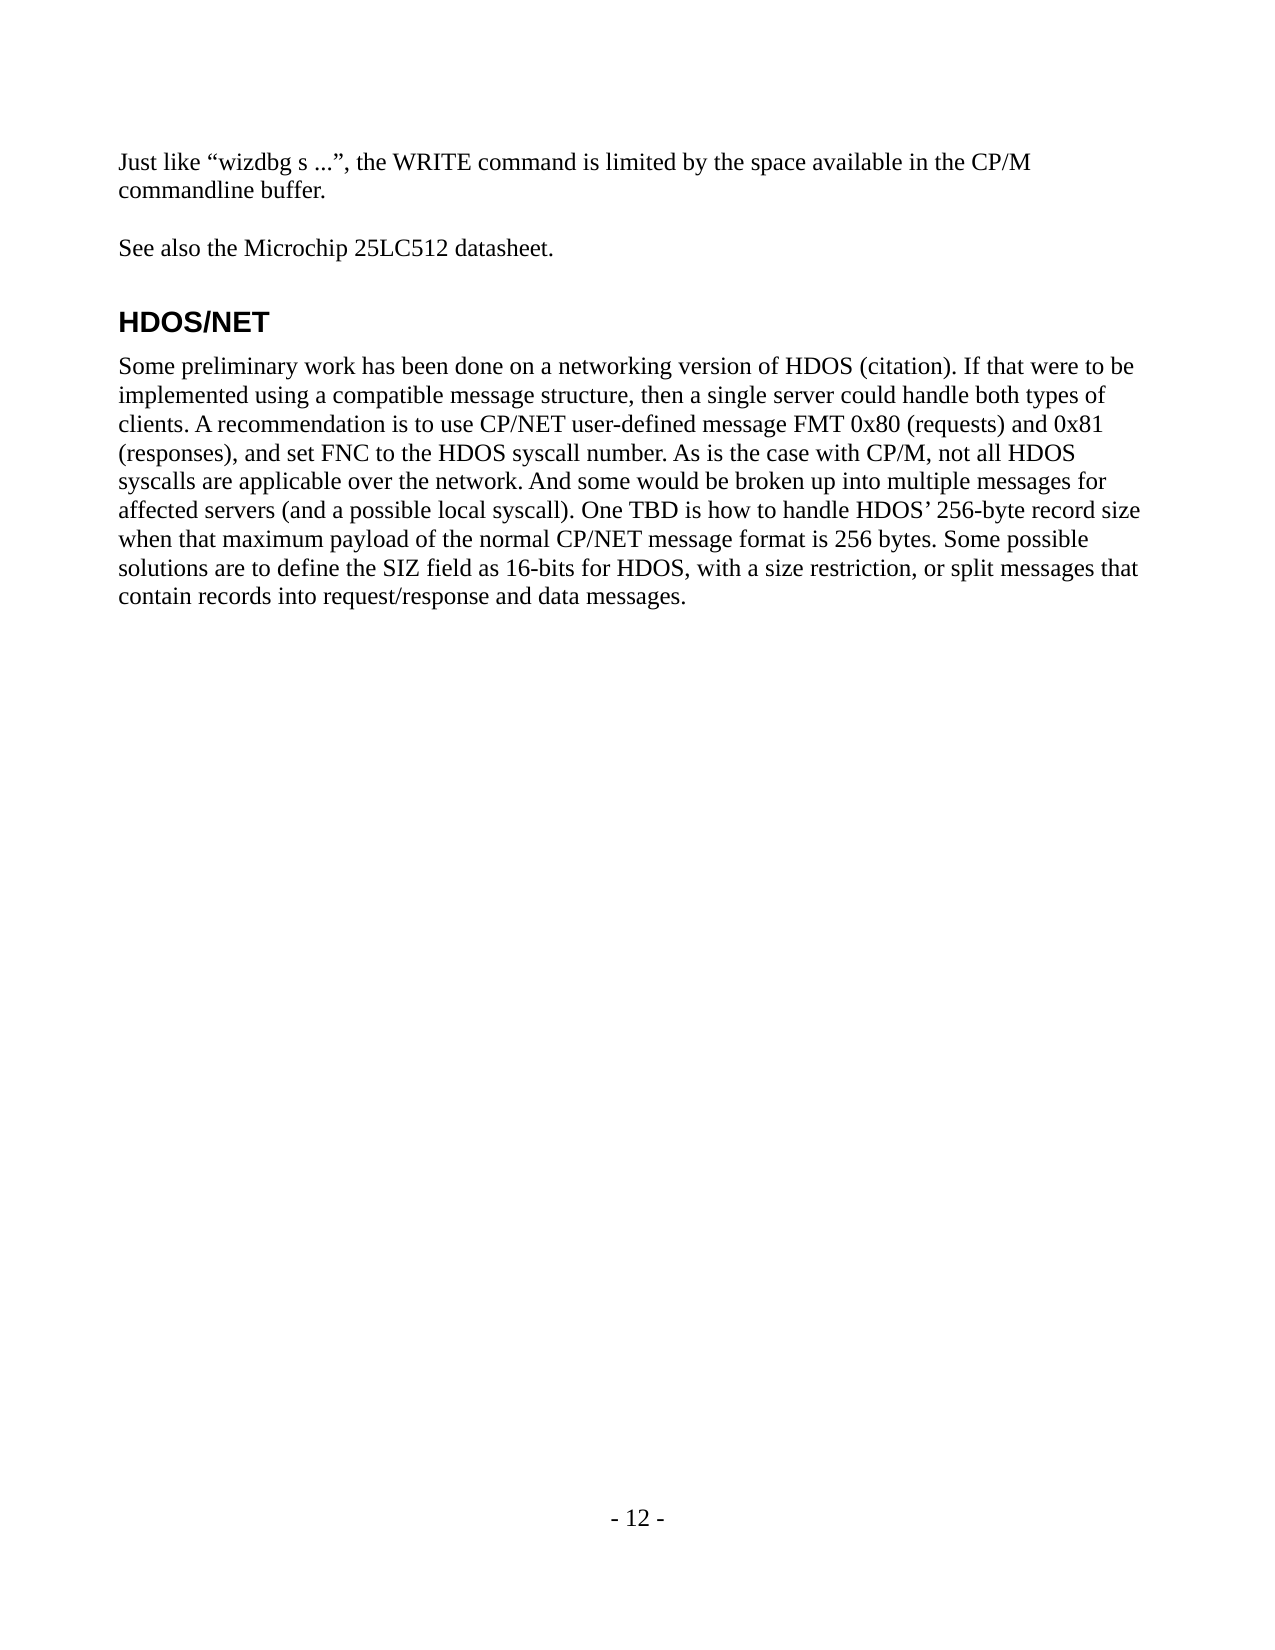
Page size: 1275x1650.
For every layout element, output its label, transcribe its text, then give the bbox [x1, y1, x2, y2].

text Some preliminary work has been done on a networking version of HDOS (citation). If that were to be implemented using a compatible message structure, then a single server could handle both types of clients. A recommendation is to use CP/NET user-defined message FMT 0x80 (requests) and 0x81 (responses), and set FNC to the HDOS syscall number. As is the case with CP/M, not all HDOS syscalls are applicable over the network. And some would be broken up into multiple messages for affected servers (and a possible local syscall). One TBD is how to handle HDOS’ 256-byte record size when that maximum payload of the normal CP/NET message format is 256 bytes. Some possible solutions are to define the SIZ field as 16-bits for HDOS, with a size restriction, or split messages that contain records into request/response and data messages. [118, 351, 1157, 610]
subtitle HDOS/NET [118, 305, 1157, 339]
text Just like “wizdbg s ...”, the WRITE command is limited by the space available in the CP/M commandline buffer. [118, 147, 1157, 204]
text See also the Microchip 25LC512 datasheet. [118, 233, 1157, 262]
